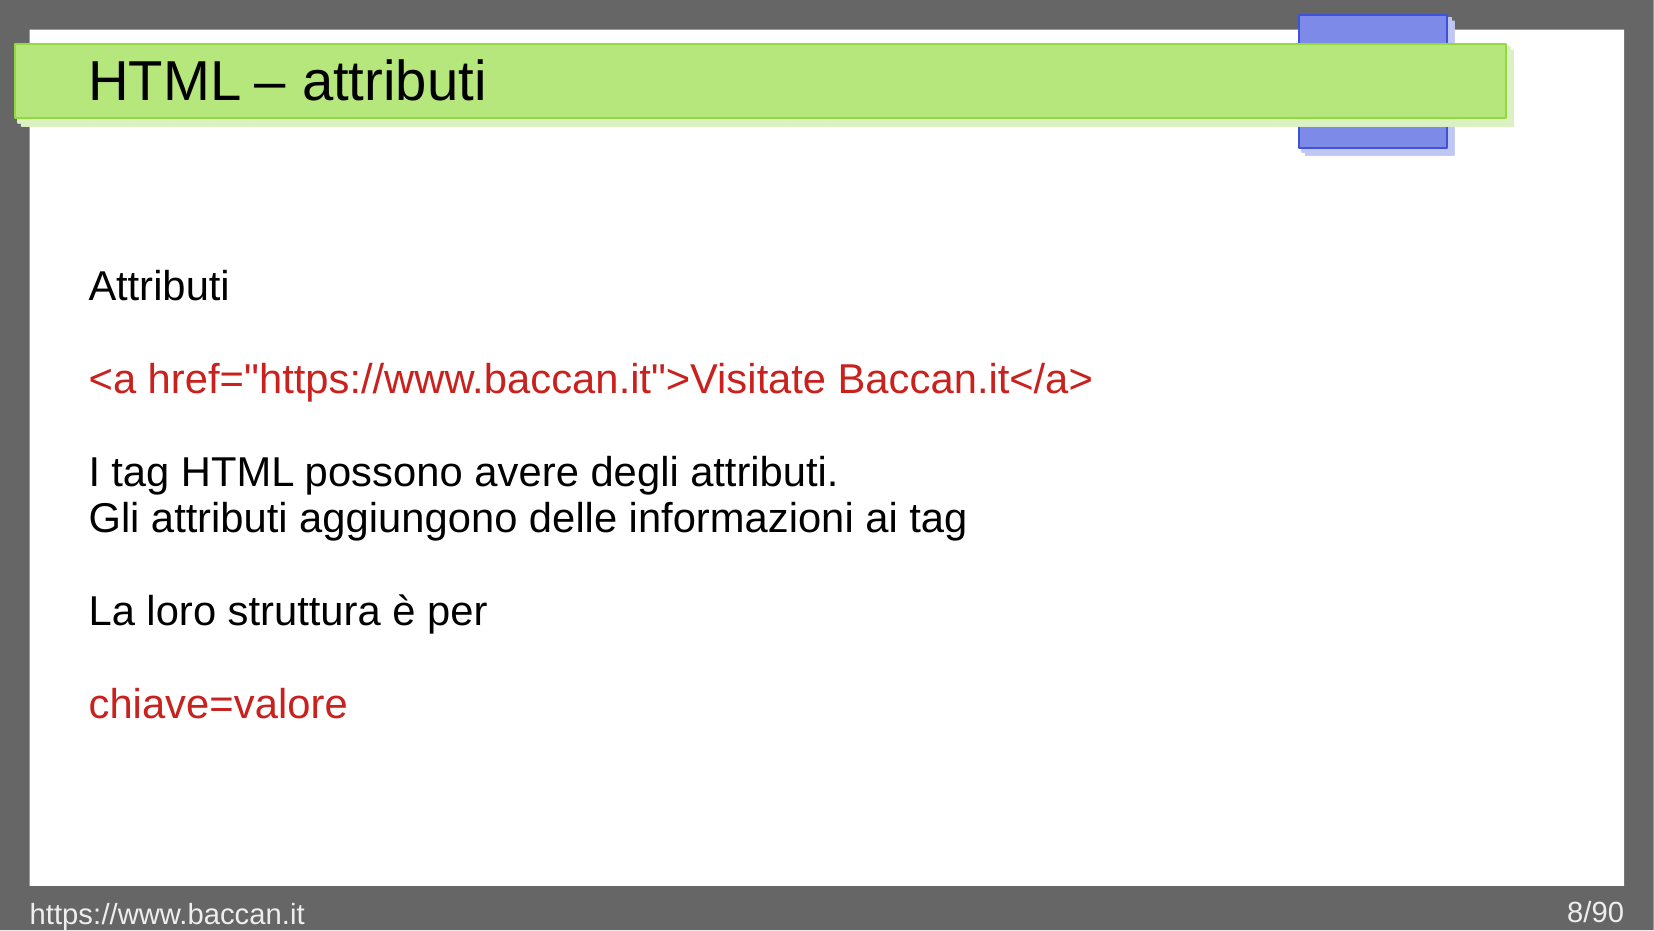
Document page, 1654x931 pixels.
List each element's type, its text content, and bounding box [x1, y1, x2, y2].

title HTML – attributi [88, 44, 1506, 119]
text_box Attributi <a href="https://www.baccan.it">Visitate Baccan.it</a> I tag HTML possono avere degli attributi. Gli attributi aggiungono delle informazioni ai tag La loro struttura è per chiave=valore [88, 169, 1565, 821]
